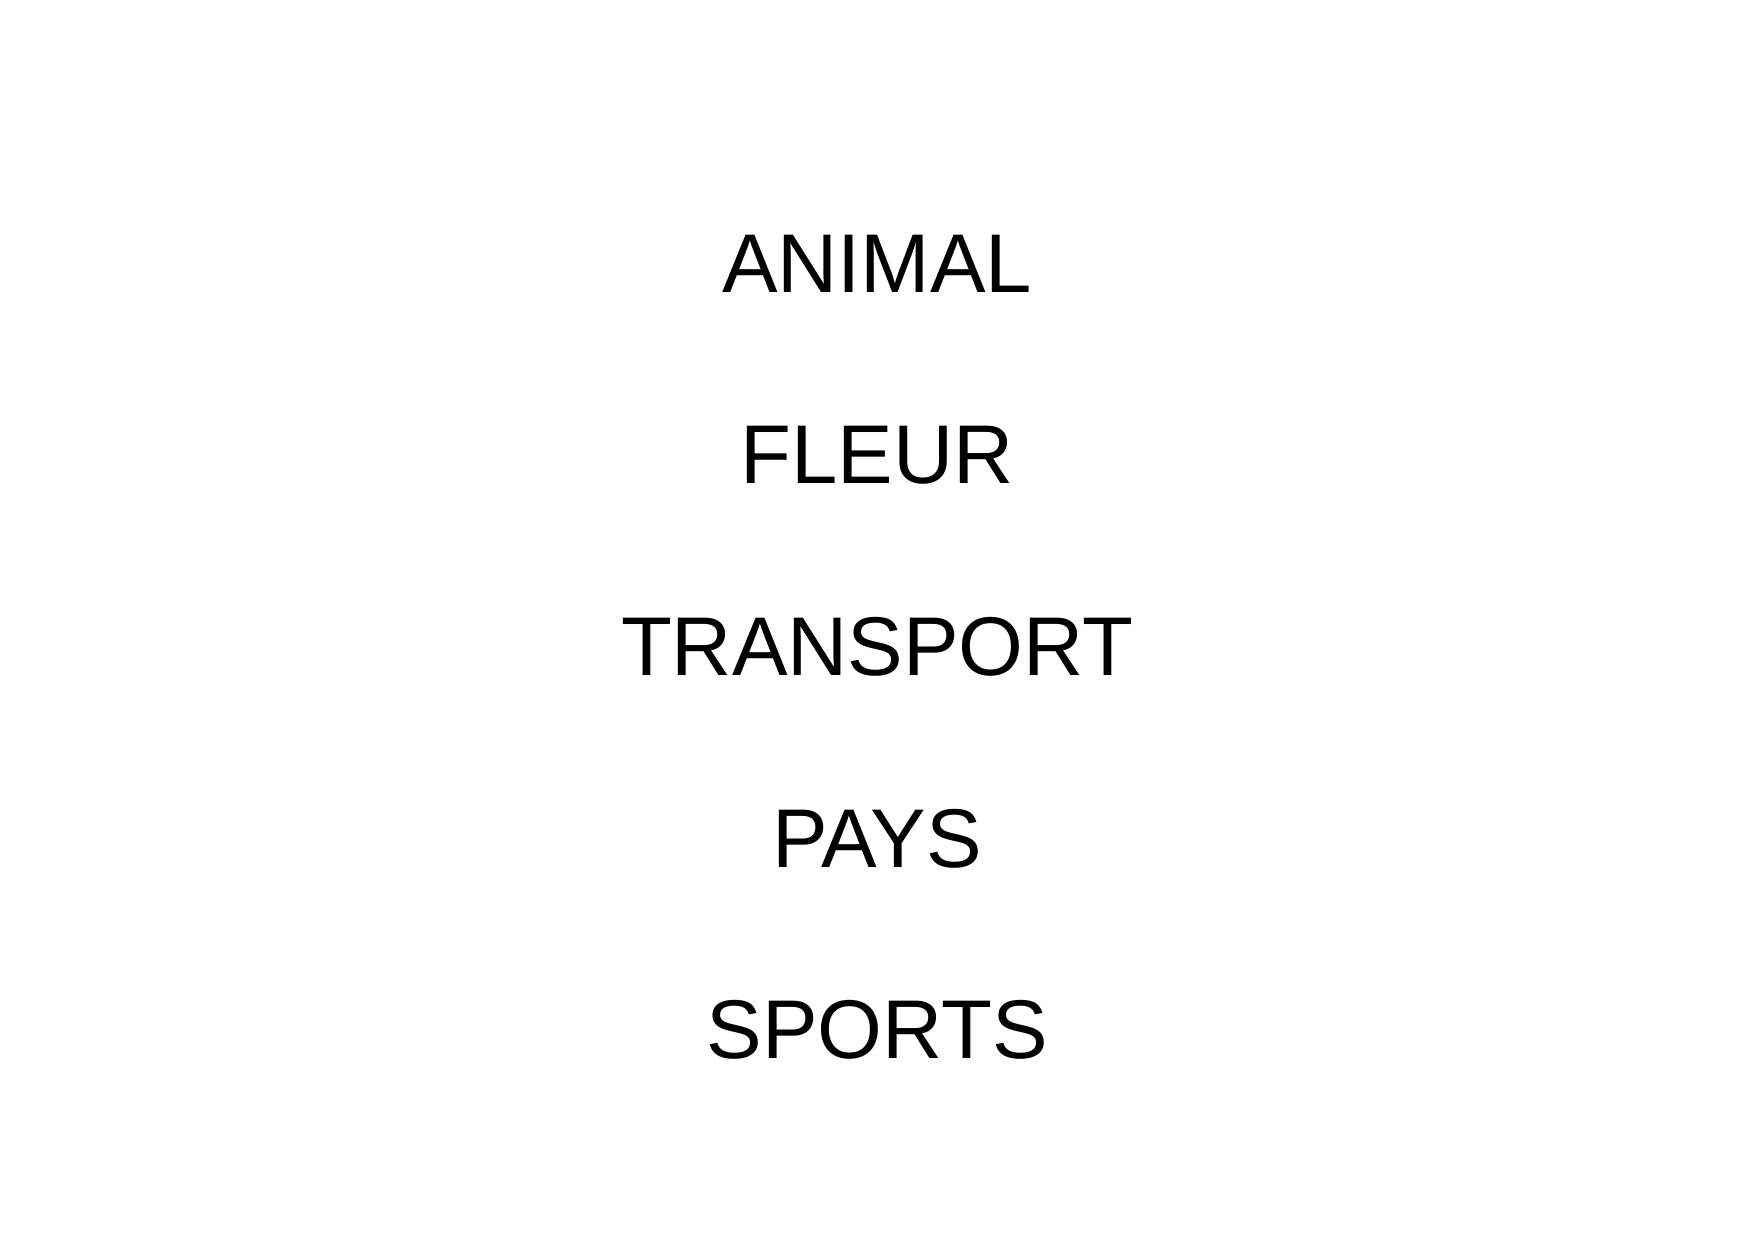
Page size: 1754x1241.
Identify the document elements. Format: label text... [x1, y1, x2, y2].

text ANIMAL [118, 214, 1636, 310]
text TRANSPORT [118, 597, 1636, 693]
text PAYS [118, 789, 1636, 885]
text SPORTS [118, 981, 1636, 1076]
text FLEUR [118, 406, 1636, 501]
